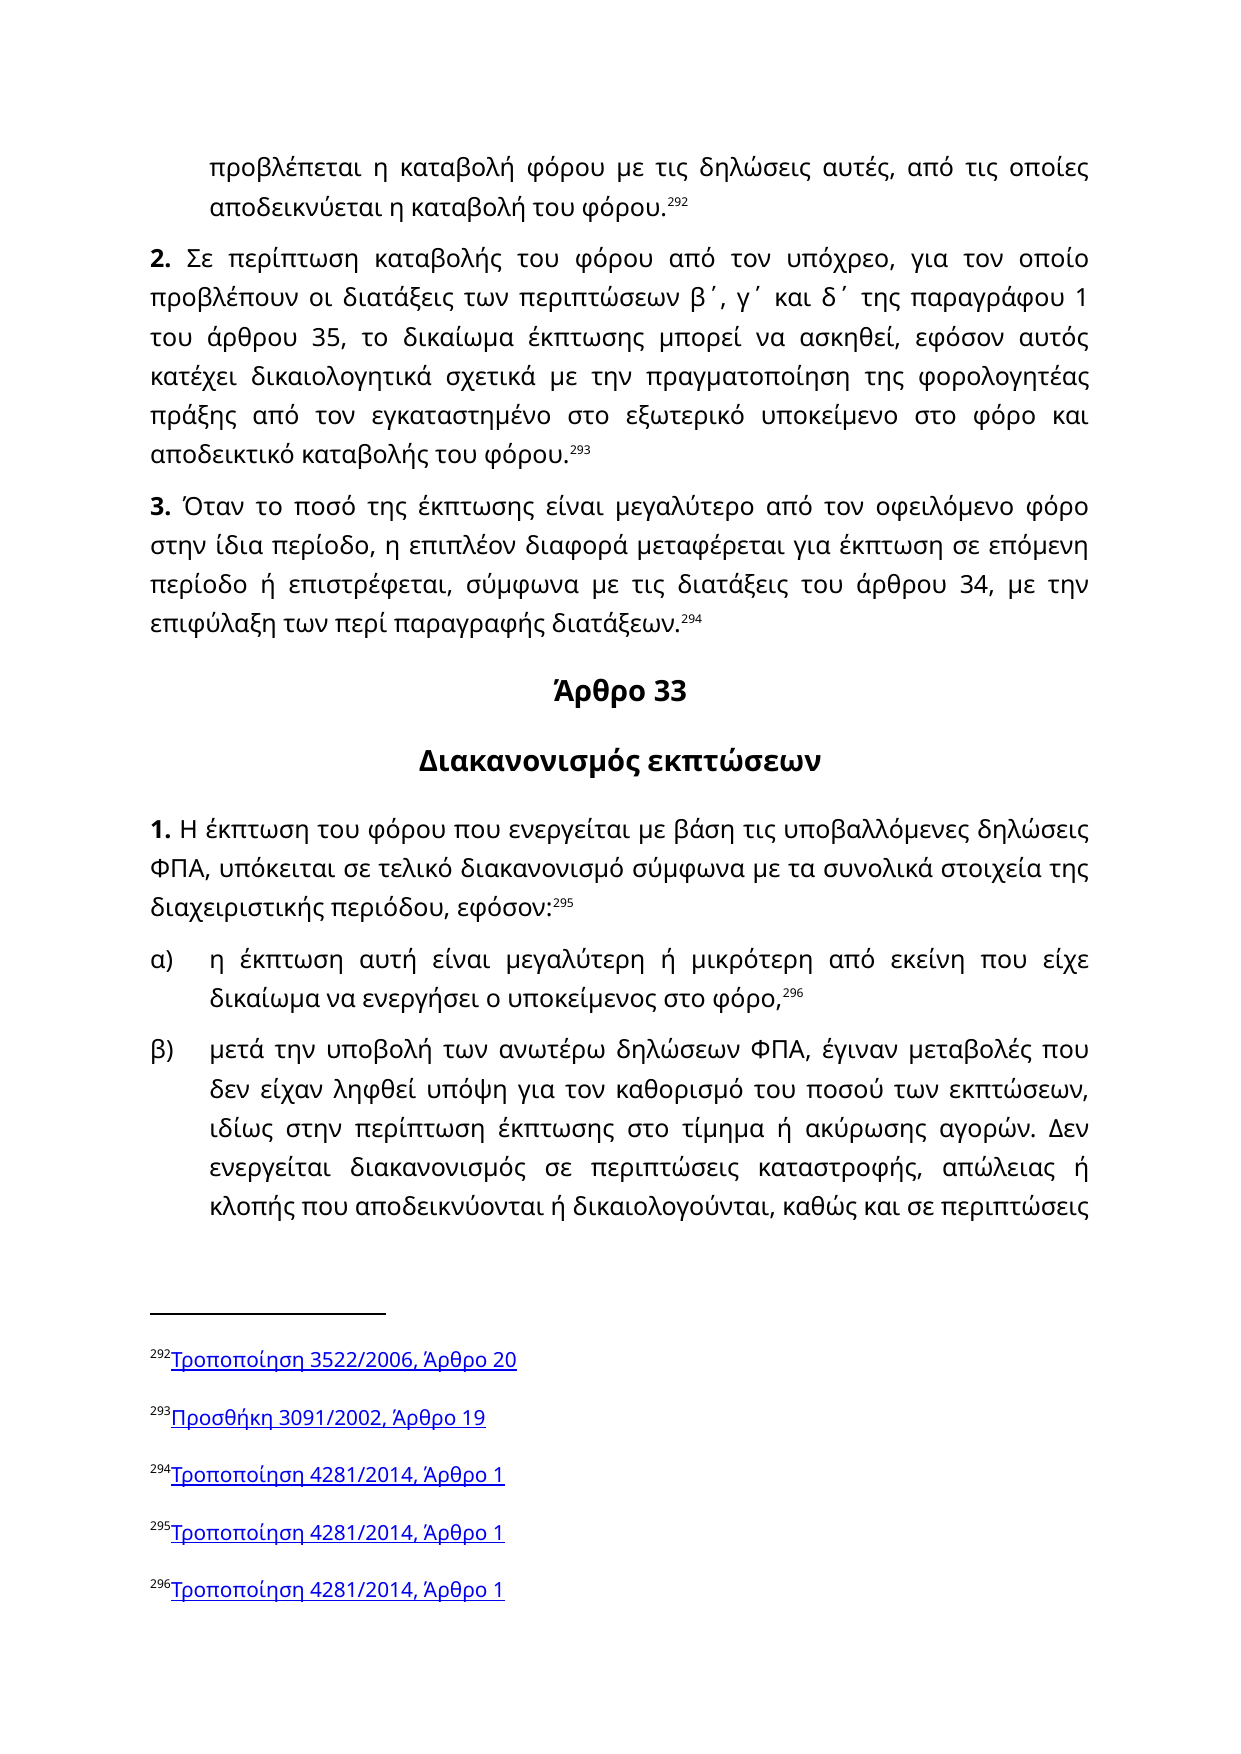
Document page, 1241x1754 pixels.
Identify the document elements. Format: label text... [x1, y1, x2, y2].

text 2. Σε περίπτωση καταβολής του φόρου από τον υπόχρεο, για τον οποίο προβλέπουν οι διατάξεις των περιπτώσεων β΄, γ΄ και δ΄ της παραγράφου 1 του άρθρου 35, το δικαίωμα έκπτωσης μπορεί να ασκηθεί, εφόσον αυτός κατέχει δικαιολογητικά σχετικά με την πραγματοποίηση της φορολογητέας πράξης από τον εγκαταστημένο στο εξωτερικό υποκείμενο στο φόρο και αποδεικτικό καταβολής του φόρου. [150, 241, 1090, 471]
text Τροποποίηση 3522/2006, Άρθρο 20 [150, 1345, 1090, 1373]
subtitle Διακανονισμός εκπτώσεων [150, 741, 1090, 780]
text 3. Όταν το ποσό της έκπτωσης είναι μεγαλύτερο από τον οφειλόμενο φόρο στην ίδια περίοδο, η επιπλέον διαφορά μεταφέρεται για έκπτωση σε επόμενη περίοδο ή επιστρέφεται, σύμφωνα με τις διατάξεις του άρθρου 34, με την επιφύλαξη των περί παραγραφής διατάξεων. [150, 488, 1090, 640]
text Τροποποίηση 4281/2014, Άρθρο 1 [150, 1460, 1090, 1489]
list β) μετά την υποβολή των ανωτέρω δηλώσεων ΦΠΑ, έγιναν μεταβολές που δεν είχαν ληφθεί υπόψη για τον καθορισμό του ποσού των εκπτώσεων, ιδίως στην περίπτωση έκπτωσης στο τίμημα ή ακύρωσης αγορών. Δεν ενεργείται διακανονισμός σε περιπτώσεις καταστροφής, απώλειας ή κλοπής που αποδεικνύονται ή δικαιολογούνται, καθώς και σε περιπτώσεις [150, 1032, 1090, 1223]
text Τροποποίηση 4281/2014, Άρθρο 1 [150, 1518, 1090, 1546]
list α) η έκπτωση αυτή είναι μεγαλύτερη ή μικρότερη από εκείνη που είχε δικαίωμα να ενεργήσει ο υποκείμενος στο φόρο, [150, 941, 1090, 1014]
text 1. Η έκπτωση του φόρου που ενεργείται με βάση τις υποβαλλόμενες δηλώσεις ΦΠΑ, υπόκειται σε τελικό διακανονισμό σύμφωνα με τα συνολικά στοιχεία της διαχειριστικής περιόδου, εφόσον: [150, 811, 1090, 924]
list προβλέπεται η καταβολή φόρου με τις δηλώσεις αυτές, από τις οποίες αποδεικνύεται η καταβολή του φόρου. [150, 150, 1090, 223]
text Προσθήκη 3091/2002, Άρθρο 19 [150, 1403, 1090, 1431]
text Τροποποίηση 4281/2014, Άρθρο 1 [150, 1576, 1090, 1604]
subtitle Άρθρο 33 [150, 670, 1090, 710]
